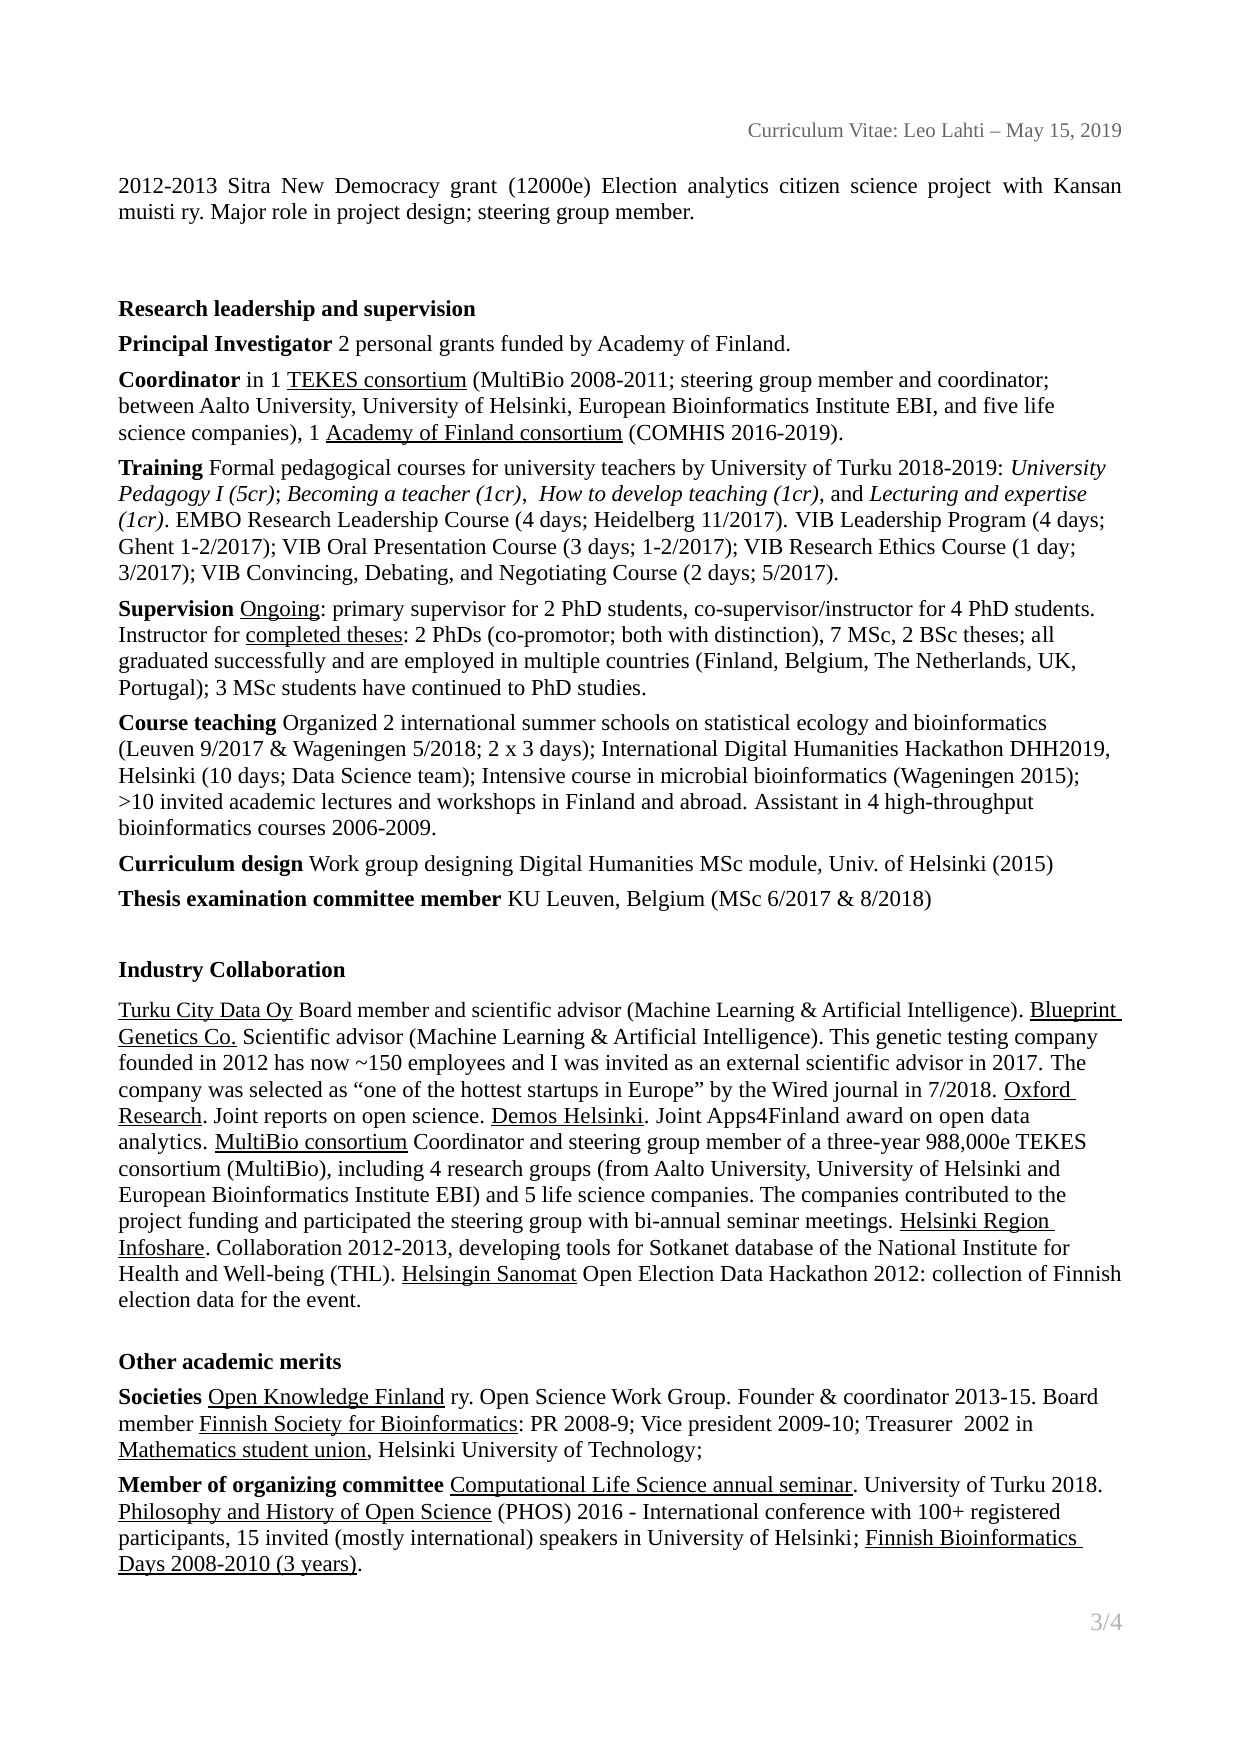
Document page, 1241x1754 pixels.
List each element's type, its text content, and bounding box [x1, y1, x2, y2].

text Societies Open Knowledge Finland ry. Open Science Work Group. Founder & coordinator 2013-15. Board member Finnish Society for Bioinformatics: PR 2008-9; Vice president 2009-10; Treasurer 2002 in Mathematics student union, Helsinki University of Technology; [118, 1383, 1122, 1462]
text Coordinator in 1 TEKES consortium (MultiBio 2008-2011; steering group member and coordinator; between Aalto University, University of Helsinki, European Bioinformatics Institute EBI, and five life science companies), 1 Academy of Finland consortium (COMHIS 2016-2019). [118, 366, 1122, 445]
text Curriculum design Work group designing Digital Humanities MSc module, Univ. of Helsinki (2015) [118, 850, 1122, 876]
list Turku City Data Oy Board member and scientific advisor (Machine Learning & Artificial Intelligence). Blueprint Genetics Co. Scientific advisor (Machine Learning & Artificial Intelligence). This genetic testing company founded in 2012 has now ~150 employees and I was invited as an external scientific advisor in 2017. The company was selected as “one of the hottest startups in Europe” by the Wired journal in 7/2018. Oxford Research. Joint reports on open science. Demos Helsinki. Joint Apps4Finland award on open data analytics. MultiBio consortium Coordinator and steering group member of a three-year 988,000e TEKES consortium (MultiBio), including 4 research groups (from Aalto University, University of Helsinki and European Bioinformatics Institute EBI) and 5 life science companies. The companies contributed to the project funding and participated the steering group with bi-annual seminar meetings. Helsinki Region Infoshare. Collaboration 2012-2013, developing tools for Sotkanet database of the National Institute for Health and Well-being (THL). Helsingin Sanomat Open Election Data Hackathon 2012: collection of Finnish election data for the event. [118, 997, 1122, 1313]
list Industry Collaboration [118, 956, 1122, 982]
text Other academic merits [118, 1348, 1122, 1374]
text 2012-2013 Sitra New Democracy grant (12000e) Election analytics citizen science project with Kansan muisti ry. Major role in project design; steering group member. [118, 172, 1122, 224]
text Supervision Ongoing: primary supervisor for 2 PhD students, co-supervisor/instructor for 4 PhD students. Instructor for completed theses: 2 PhDs (co-promotor; both with distinction), 7 MSc, 2 BSc theses; all graduated successfully and are employed in multiple countries (Finland, Belgium, The Netherlands, UK, Portugal); 3 MSc students have continued to PhD studies. [118, 594, 1122, 700]
text Course teaching Organized 2 international summer schools on statistical ecology and bioinformatics (Leuven 9/2017 & Wageningen 5/2018; 2 x 3 days); International Digital Humanities Hackathon DHH2019, Helsinki (10 days; Data Science team); Intensive course in microbial bioinformatics (Wageningen 2015); >10 invited academic lectures and workshops in Finland and abroad. Assistant in 4 high-throughput bioinformatics courses 2006-2009. [118, 709, 1122, 841]
text Member of organizing committee Computational Life Science annual seminar. University of Turku 2018. Philosophy and History of Open Science (PHOS) 2016 - International conference with 100+ registered participants, 15 invited (mostly international) speakers in University of Helsinki; Finnish Bioinformatics Days 2008-2010 (3 years). [118, 1471, 1122, 1577]
text Training Formal pedagogical courses for university teachers by University of Turku 2018-2019: University Pedagogy I (5cr); Becoming a teacher (1cr), How to develop teaching (1cr), and Lecturing and expertise (1cr). EMBO Research Leadership Course (4 days; Heidelberg 11/2017). VIB Leadership Program (4 days; Ghent 1-2/2017); VIB Oral Presentation Course (3 days; 1-2/2017); VIB Research Ethics Course (1 day; 3/2017); VIB Convincing, Debating, and Negotiating Course (2 days; 5/2017). [118, 454, 1122, 586]
text Principal Investigator 2 personal grants funded by Academy of Finland. [118, 331, 1122, 357]
text Research leadership and supervision [118, 295, 1122, 322]
text Thesis examination committee member KU Leuven, Belgium (MSc 6/2017 & 8/2018) [118, 885, 1122, 911]
